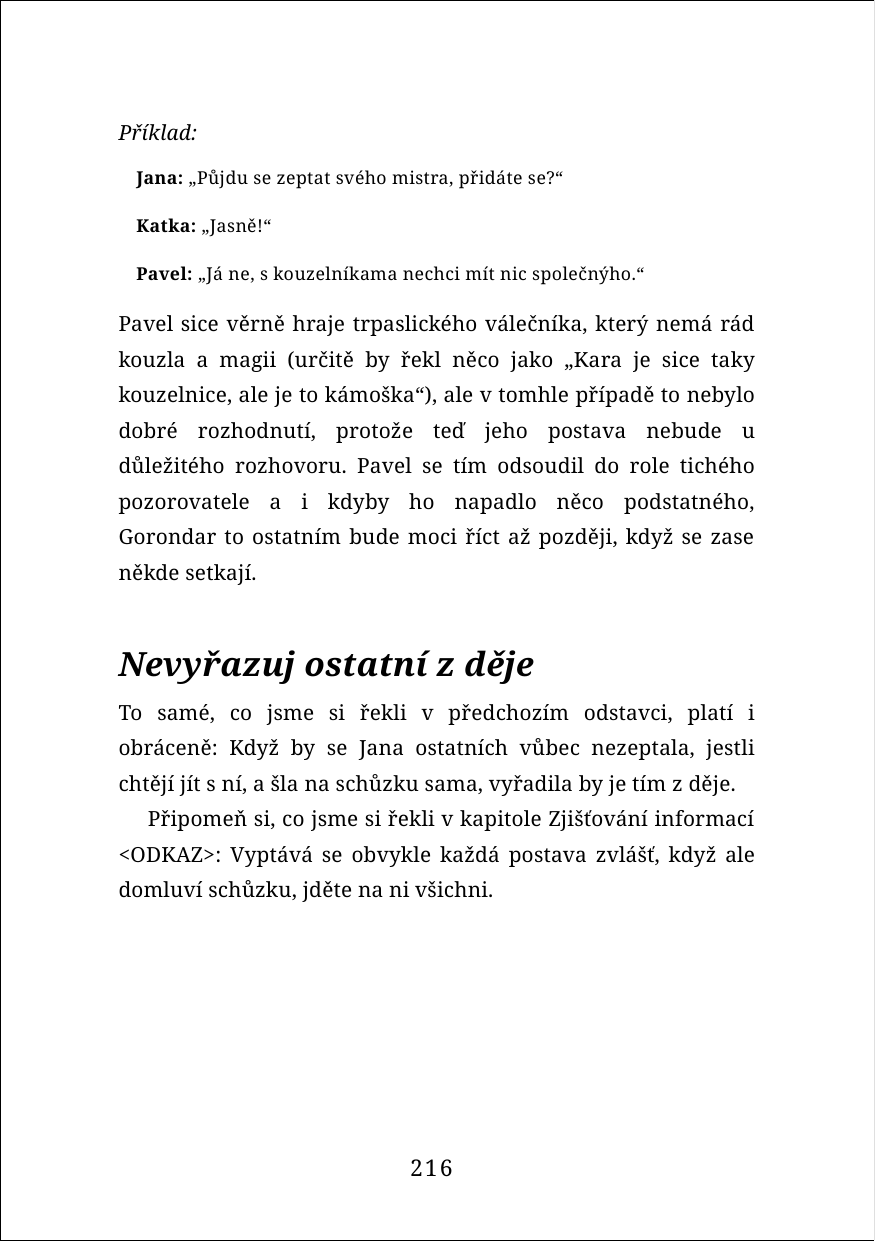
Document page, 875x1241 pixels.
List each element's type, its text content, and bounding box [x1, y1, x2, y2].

text Příklad: [118, 118, 756, 147]
text To samé, co jsme si řekli v předchozím odstavci, platí i obráceně: Když by se Jana ostatních vůbec nezeptala, jestli chtějí jít s ní, a šla na schůzku sama, vyřadila by je tím z děje. Připomeň si, co jsme si řekli v kapitole Zjišťování informací <ODKAZ>: Vyptává se obvykle každá postava zvlášť, když ale domluví schůzku, jděte na ni všichni. [118, 698, 756, 904]
text Pavel: „Já ne, s kouzelníkama nechci mít nic společnýho.“ [136, 261, 756, 286]
subtitle Nevyřazuj ostatní z děje [118, 641, 756, 686]
text Katka: „Jasně!“ [136, 213, 756, 238]
text Pavel sice věrně hraje trpaslického válečníka, který nemá rád kouzla a magii (určitě by řekl něco jako „Kara je sice taky kouzelnice, ale je to kámoška“), ale v tomhle případě to nebylo dobré rozhodnutí, protože teď jeho postava nebude u důležitého rozhovoru. Pavel se tím odsoudil do role tichého pozorovatele a i kdyby ho napadlo něco podstatného, Gorondar to ostatním bude moci říct až později, když se zase někde setkají. [118, 309, 756, 586]
text Jana: „Půjdu se zeptat svého mistra, přidáte se?“ [136, 166, 756, 190]
